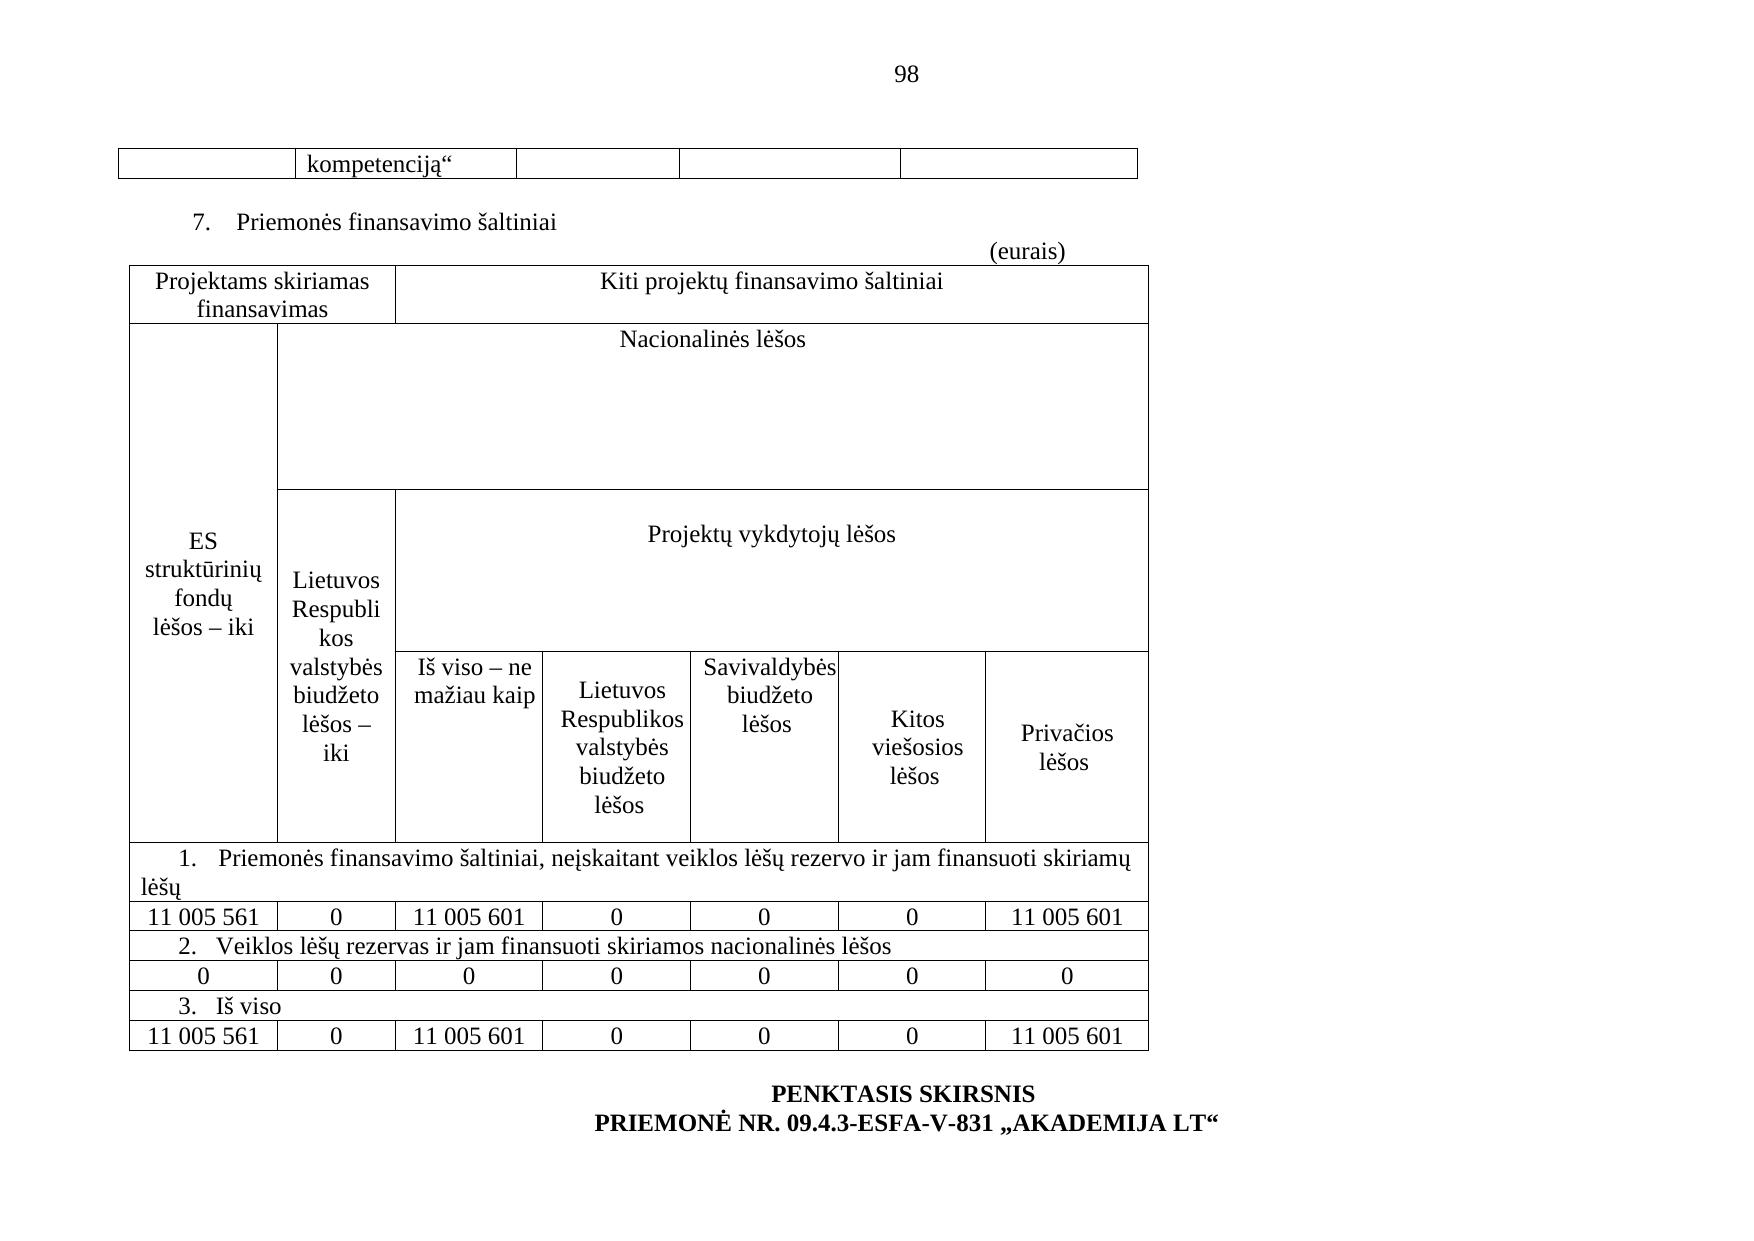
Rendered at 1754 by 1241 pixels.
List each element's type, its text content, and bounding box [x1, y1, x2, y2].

table_cell 0 [543, 961, 690, 990]
table_header Projektams skiriamas finansavimas [130, 266, 395, 323]
table_cell 1. Priemonės finansavimo šaltiniai, neįskaitant veiklos lėšų rezervo ir jam finansuoti skiriamų lėšų [130, 843, 1148, 901]
table_cell Projektų vykdytojų lėšos [396, 490, 1148, 651]
table_cell 0 [543, 902, 690, 930]
table_cell 0 [691, 1021, 838, 1049]
text PENKTASIS SKIRSNIS [118, 1079, 1695, 1108]
table_cell 0 [396, 961, 542, 990]
table_cell 0 [278, 902, 395, 930]
table_cell kompetenciją“ [296, 149, 516, 177]
table_cell 11 005 601 [986, 902, 1148, 930]
table_cell 2. Veiklos lėšų rezervas ir jam finansuoti skiriamos nacionalinės lėšos [130, 931, 1148, 960]
table_cell 11 005 561 [130, 1021, 277, 1049]
table_cell Lietuvos Respublikos valstybės biudžeto lėšos [543, 652, 690, 842]
table_cell ES struktūrinių fondų lėšos – iki [130, 324, 277, 842]
table_cell 11 005 561 [130, 902, 277, 930]
table_cell [901, 149, 1137, 177]
table_cell 0 [839, 1021, 985, 1049]
text PRIEMONĖ NR. 09.4.3-ESFA-V-831 „AKADEMIJA lt“ [118, 1108, 1695, 1137]
table_cell 0 [543, 1021, 690, 1049]
table_cell 0 [986, 961, 1148, 990]
table_cell Privačios lėšos [986, 652, 1148, 842]
table_cell [517, 149, 679, 177]
text (eurais) [118, 236, 1417, 265]
table_cell [680, 149, 900, 177]
table_cell 11 005 601 [986, 1021, 1148, 1049]
table_cell 11 005 601 [396, 1021, 542, 1049]
table_cell 11 005 601 [396, 902, 542, 930]
table_cell 0 [839, 902, 985, 930]
text 7. Priemonės finansavimo šaltiniai [192, 207, 1695, 236]
table_cell Iš viso – ne mažiau kaip [396, 652, 542, 842]
table_cell Nacionalinės lėšos [278, 324, 1148, 489]
table_cell 3. Iš viso [130, 991, 1148, 1020]
table_cell [119, 149, 295, 177]
table_cell 0 [691, 902, 838, 930]
table_cell Lietuvos Respublikos valstybės biudžeto lėšos – iki [278, 490, 395, 842]
table_cell Kitos viešosios lėšos [839, 652, 985, 842]
table_cell Savivaldybės biudžeto lėšos [691, 652, 838, 842]
table_cell 0 [130, 961, 277, 990]
table_cell 0 [839, 961, 985, 990]
table_cell 0 [691, 961, 838, 990]
table_cell 0 [278, 1021, 395, 1049]
table_header Kiti projektų finansavimo šaltiniai [396, 266, 1148, 323]
table_cell 0 [278, 961, 395, 990]
